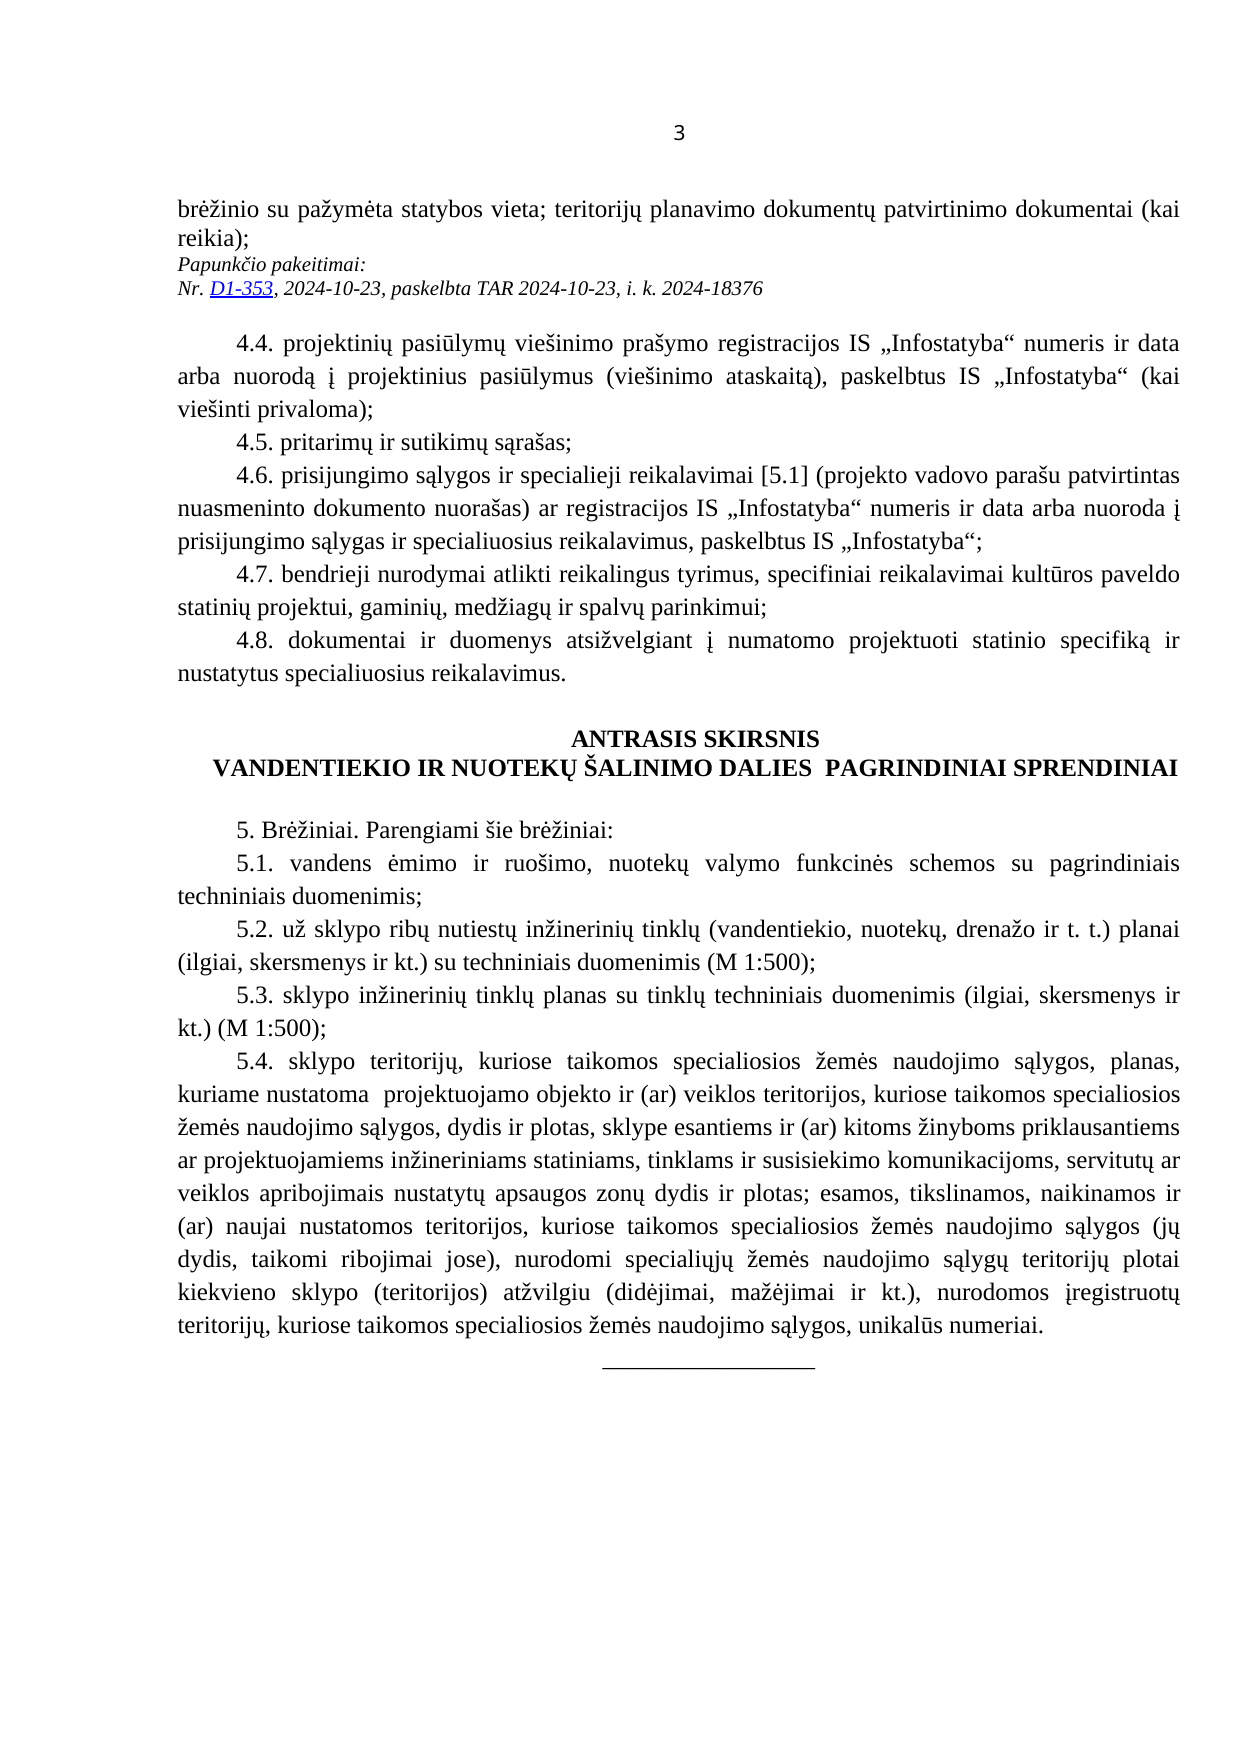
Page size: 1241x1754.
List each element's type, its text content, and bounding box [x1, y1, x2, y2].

text 4.6. prisijungimo sąlygos ir specialieji reikalavimai [5.1] (projekto vadovo parašu patvirtintas nuasmeninto dokumento nuorašas) ar registracijos IS „Infostatyba“ numeris ir data arba nuoroda į prisijungimo sąlygas ir specialiuosius reikalavimus, paskelbtus IS „Infostatyba“; [177, 460, 1181, 555]
text ANTRASIS SKIRSNIS [177, 724, 1181, 753]
text brėžinio su pažymėta statybos vieta; teritorijų planavimo dokumentų patvirtinimo dokumentai (kai reikia); [177, 194, 1181, 251]
text VANDENTIEKIO IR NUOTEKŲ ŠALINIMO DALIES PAGRINDINIAI SPRENDINIAI [177, 753, 1181, 782]
text 5.4. sklypo teritorijų, kuriose taikomos specialiosios žemės naudojimo sąlygos, planas, kuriame nustatoma projektuojamo objekto ir (ar) veiklos teritorijos, kuriose taikomos specialiosios žemės naudojimo sąlygos, dydis ir plotas, sklype esantiems ir (ar) kitoms žinyboms priklausantiems ar projektuojamiems inžineriniams statiniams, tinklams ir susisiekimo komunikacijoms, servitutų ar veiklos apribojimais nustatytų apsaugos zonų dydis ir plotas; esamos, tikslinamos, naikinamos ir (ar) naujai nustatomos teritorijos, kuriose taikomos specialiosios žemės naudojimo sąlygos (jų dydis, taikomi ribojimai jose), nurodomi specialiųjų žemės naudojimo sąlygų teritorijų plotai kiekvieno sklypo (teritorijos) atžvilgiu (didėjimai, mažėjimai ir kt.), nurodomos įregistruotų teritorijų, kuriose taikomos specialiosios žemės naudojimo sąlygos, unikalūs numeriai. [177, 1046, 1181, 1339]
text Nr. D1-353, 2024-10-23, paskelbta TAR 2024-10-23, i. k. 2024-18376 [177, 276, 1181, 299]
text Papunkčio pakeitimai: [177, 251, 1181, 276]
text 5.2. už sklypo ribų nutiestų inžinerinių tinklų (vandentiekio, nuotekų, drenažo ir t. t.) planai (ilgiai, skersmenys ir kt.) su techniniais duomenimis (M 1:500); [177, 914, 1181, 976]
text 5.1. vandens ėmimo ir ruošimo, nuotekų valymo funkcinės schemos su pagrindiniais techniniais duomenimis; [177, 848, 1181, 910]
text _________________ [177, 1343, 1181, 1372]
text 4.8. dokumentai ir duomenys atsižvelgiant į numatomo projektuoti statinio specifiką ir nustatytus specialiuosius reikalavimus. [177, 626, 1181, 687]
text 4.4. projektinių pasiūlymų viešinimo prašymo registracijos IS „Infostatyba“ numeris ir data arba nuorodą į projektinius pasiūlymus (viešinimo ataskaitą), paskelbtus IS „Infostatyba“ (kai viešinti privaloma); [177, 328, 1181, 423]
text 4.5. pritarimų ir sutikimų sąrašas; [177, 427, 1181, 456]
text 5. Brėžiniai. Parengiami šie brėžiniai: [177, 815, 1181, 844]
text 5.3. sklypo inžinerinių tinklų planas su tinklų techniniais duomenimis (ilgiai, skersmenys ir kt.) (M 1:500); [177, 980, 1181, 1042]
text 4.7. bendrieji nurodymai atlikti reikalingus tyrimus, specifiniai reikalavimai kultūros paveldo statinių projektui, gaminių, medžiagų ir spalvų parinkimui; [177, 559, 1181, 621]
